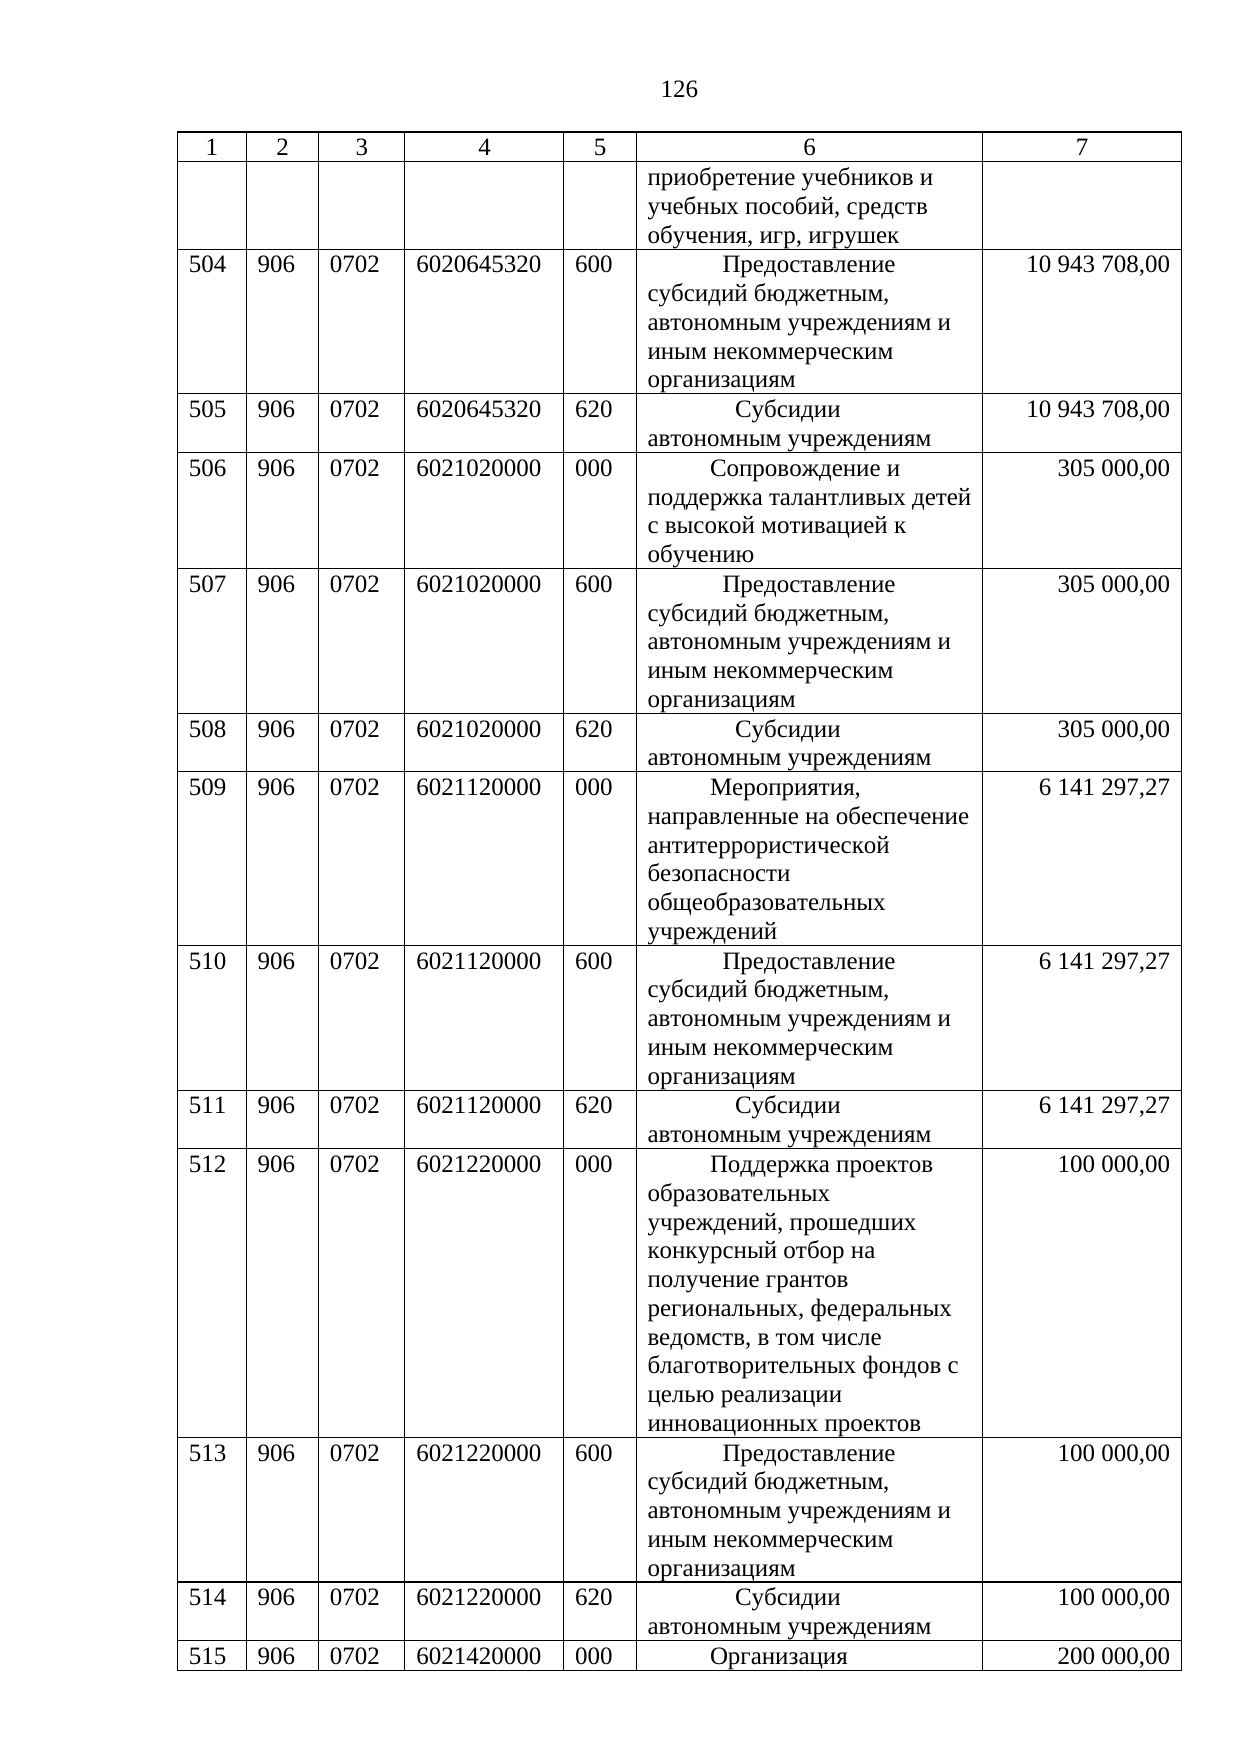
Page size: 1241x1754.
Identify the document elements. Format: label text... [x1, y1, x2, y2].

table_cell 620 [564, 394, 636, 452]
table_cell 600 [564, 1438, 636, 1581]
table_cell 0702 [319, 1091, 404, 1148]
table_cell 6021020000 [405, 453, 563, 568]
table_cell 512 [178, 1149, 246, 1437]
table_cell Мероприятия, направленные на обеспечение антитеррористической безопасности общеобразовательных учреждений [637, 772, 982, 945]
table_cell 6020645320 [405, 250, 563, 393]
table_cell 10 943 708,00 [983, 250, 1181, 393]
table_cell 0702 [319, 1583, 404, 1640]
table_cell 0702 [319, 714, 404, 771]
table_cell 505 [178, 394, 246, 452]
table_cell 906 [247, 1641, 318, 1670]
table_cell 509 [178, 772, 246, 945]
table_cell 305 000,00 [983, 569, 1181, 713]
table_cell 507 [178, 569, 246, 713]
table_cell Субсидии автономным учреждениям [637, 1091, 982, 1148]
table_cell 620 [564, 1091, 636, 1148]
table_cell 906 [247, 1583, 318, 1640]
table_cell 6021020000 [405, 569, 563, 713]
table_cell 6021220000 [405, 1583, 563, 1640]
table_cell приобретение учебников и учебных пособий, средств обучения, игр, игрушек [637, 162, 982, 248]
table_cell Предоставление субсидий бюджетным, автономным учреждениям и иным некоммерческим организациям [637, 250, 982, 393]
table_cell 6021120000 [405, 1091, 563, 1148]
table_cell Организация [637, 1641, 982, 1670]
table_cell 6020645320 [405, 394, 563, 452]
table_header 7 [983, 133, 1181, 161]
table_cell [247, 162, 318, 248]
table_cell 000 [564, 453, 636, 568]
table_cell 6 141 297,27 [983, 772, 1181, 945]
table_cell 000 [564, 1149, 636, 1437]
table_cell 0702 [319, 1641, 404, 1670]
table_cell 906 [247, 250, 318, 393]
table_cell [405, 162, 563, 248]
table_header 4 [405, 133, 563, 161]
table_cell 6021120000 [405, 772, 563, 945]
table_cell 6021120000 [405, 946, 563, 1089]
table_cell 510 [178, 946, 246, 1089]
table_cell 906 [247, 1438, 318, 1581]
table_cell 600 [564, 569, 636, 713]
table_cell 0702 [319, 569, 404, 713]
table_cell 515 [178, 1641, 246, 1670]
table_cell 620 [564, 1583, 636, 1640]
table_cell 906 [247, 453, 318, 568]
table_cell 906 [247, 569, 318, 713]
table_cell 0702 [319, 1438, 404, 1581]
table_cell 100 000,00 [983, 1583, 1181, 1640]
table_cell [564, 162, 636, 248]
table_header 2 [247, 133, 318, 161]
table_cell 906 [247, 1149, 318, 1437]
table_header 3 [319, 133, 404, 161]
table_cell [319, 162, 404, 248]
table_cell 10 943 708,00 [983, 394, 1181, 452]
table_cell 6021420000 [405, 1641, 563, 1670]
table_cell Предоставление субсидий бюджетным, автономным учреждениям и иным некоммерческим организациям [637, 1438, 982, 1581]
table_cell 600 [564, 946, 636, 1089]
table_cell 0702 [319, 1149, 404, 1437]
table_cell 100 000,00 [983, 1438, 1181, 1581]
table_cell 305 000,00 [983, 714, 1181, 771]
table_cell Субсидии автономным учреждениям [637, 1583, 982, 1640]
table_cell 0702 [319, 250, 404, 393]
table_cell 6021220000 [405, 1149, 563, 1437]
table_cell 600 [564, 250, 636, 393]
table_cell 6 141 297,27 [983, 1091, 1181, 1148]
table_cell 506 [178, 453, 246, 568]
table_cell 511 [178, 1091, 246, 1148]
table_cell 000 [564, 1641, 636, 1670]
table_cell [983, 162, 1181, 248]
table_cell 6 141 297,27 [983, 946, 1181, 1089]
table_cell 906 [247, 1091, 318, 1148]
table_cell 200 000,00 [983, 1641, 1181, 1670]
table_cell 906 [247, 772, 318, 945]
table_cell 000 [564, 772, 636, 945]
table_cell 906 [247, 946, 318, 1089]
table_cell 514 [178, 1583, 246, 1640]
table_cell Субсидии автономным учреждениям [637, 714, 982, 771]
table_cell 0702 [319, 394, 404, 452]
table_cell 6021220000 [405, 1438, 563, 1581]
table_cell 100 000,00 [983, 1149, 1181, 1437]
table_cell 0702 [319, 946, 404, 1089]
table_cell 906 [247, 394, 318, 452]
table_cell 504 [178, 250, 246, 393]
table_cell Субсидии автономным учреждениям [637, 394, 982, 452]
table_header 1 [178, 133, 246, 161]
table_cell 0702 [319, 772, 404, 945]
table_cell 906 [247, 714, 318, 771]
table_cell 620 [564, 714, 636, 771]
table_cell 508 [178, 714, 246, 771]
table_cell 513 [178, 1438, 246, 1581]
table_cell Предоставление субсидий бюджетным, автономным учреждениям и иным некоммерческим организациям [637, 946, 982, 1089]
table_cell 0702 [319, 453, 404, 568]
table_cell Сопровождение и поддержка талантливых детей с высокой мотивацией к обучению [637, 453, 982, 568]
table_cell [178, 162, 246, 248]
table_cell 305 000,00 [983, 453, 1181, 568]
table_cell Предоставление субсидий бюджетным, автономным учреждениям и иным некоммерческим организациям [637, 569, 982, 713]
table_header 6 [637, 133, 982, 161]
table_header 5 [564, 133, 636, 161]
table_cell 6021020000 [405, 714, 563, 771]
table_cell Поддержка проектов образовательных учреждений, прошедших конкурсный отбор на получение грантов региональных, федеральных ведомств, в том числе благотворительных фондов с целью реализации инновационных проектов [637, 1149, 982, 1437]
